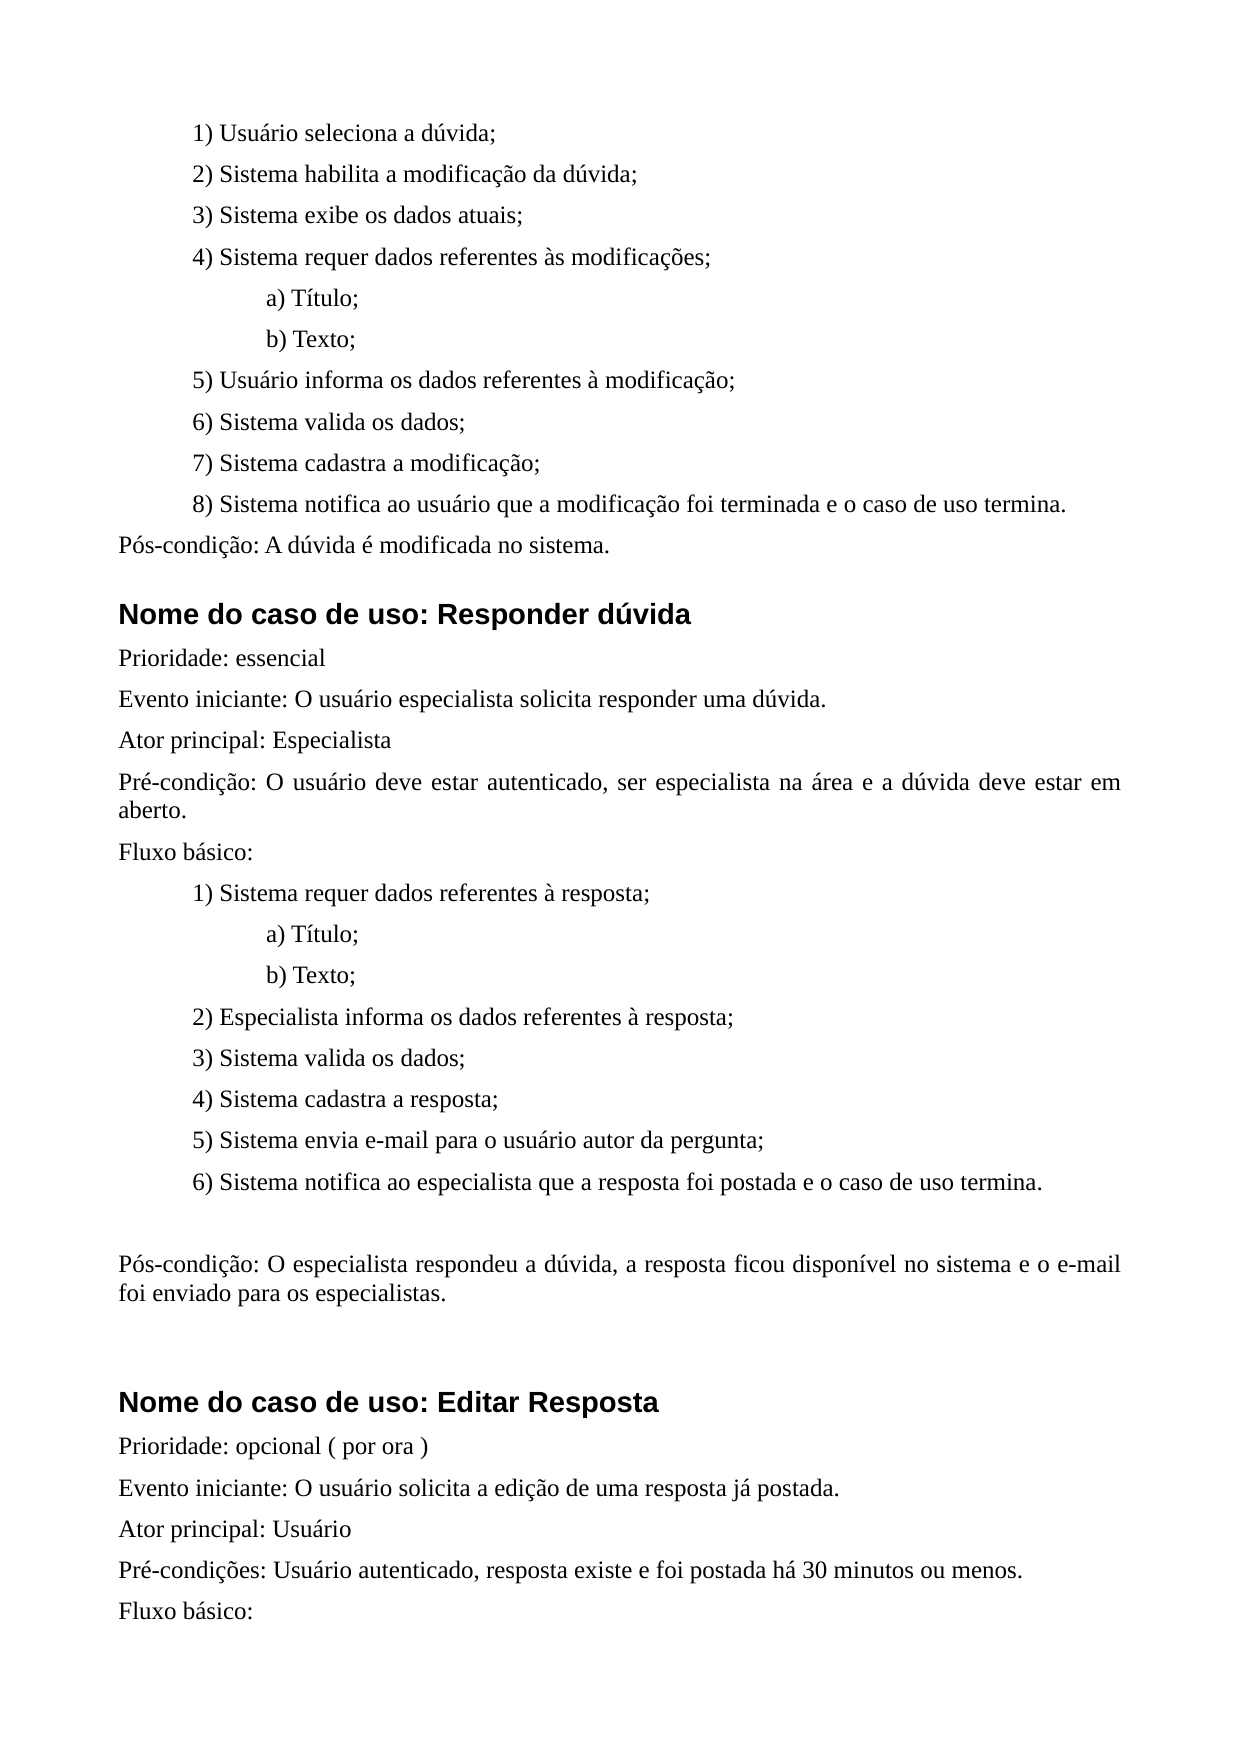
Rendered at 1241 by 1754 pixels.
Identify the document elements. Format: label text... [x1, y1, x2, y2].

text 4) Sistema cadastra a resposta; [118, 1084, 1122, 1113]
text 8) Sistema notifica ao usuário que a modificação foi terminada e o caso de uso termina. [118, 489, 1122, 518]
text Ator principal: Especialista [118, 725, 1122, 754]
text Fluxo básico: [118, 837, 1122, 865]
text Pós-condição: O especialista respondeu a dúvida, a resposta ficou disponível no sistema e o e-mail foi enviado para os especialistas. [118, 1249, 1122, 1307]
text 3) Sistema exibe os dados atuais; [118, 201, 1122, 229]
text 5) Usuário informa os dados referentes à modificação; [118, 366, 1122, 394]
text Pré-condição: O usuário deve estar autenticado, ser especialista na área e a dúvida deve estar em aberto. [118, 767, 1122, 824]
text 4) Sistema requer dados referentes às modificações; [118, 242, 1122, 271]
text a) Título; [118, 283, 1122, 312]
text 1) Usuário seleciona a dúvida; [118, 118, 1122, 147]
text 7) Sistema cadastra a modificação; [118, 448, 1122, 477]
text 6) Sistema notifica ao especialista que a resposta foi postada e o caso de uso termina. [118, 1167, 1122, 1195]
subtitle Nome do caso de uso: Responder dúvida [118, 597, 1122, 630]
text Fluxo básico: [118, 1596, 1122, 1625]
text Prioridade: opcional ( por ora ) [118, 1431, 1122, 1460]
text Ator principal: Usuário [118, 1514, 1122, 1543]
text Pré-condições: Usuário autenticado, resposta existe e foi postada há 30 minutos ou menos. [118, 1555, 1122, 1584]
text Pós-condição: A dúvida é modificada no sistema. [118, 531, 1122, 559]
text Evento iniciante: O usuário especialista solicita responder uma dúvida. [118, 684, 1122, 713]
text b) Texto; [118, 324, 1122, 353]
text b) Texto; [118, 960, 1122, 989]
text 3) Sistema valida os dados; [118, 1043, 1122, 1072]
text a) Título; [118, 919, 1122, 948]
text 5) Sistema envia e-mail para o usuário autor da pergunta; [118, 1125, 1122, 1154]
text 2) Especialista informa os dados referentes à resposta; [118, 1002, 1122, 1030]
text Evento iniciante: O usuário solicita a edição de uma resposta já postada. [118, 1473, 1122, 1501]
text 6) Sistema valida os dados; [118, 407, 1122, 436]
text Prioridade: essencial [118, 643, 1122, 672]
text 2) Sistema habilita a modificação da dúvida; [118, 159, 1122, 188]
text 1) Sistema requer dados referentes à resposta; [118, 878, 1122, 907]
subtitle Nome do caso de uso: Editar Resposta [118, 1385, 1122, 1419]
